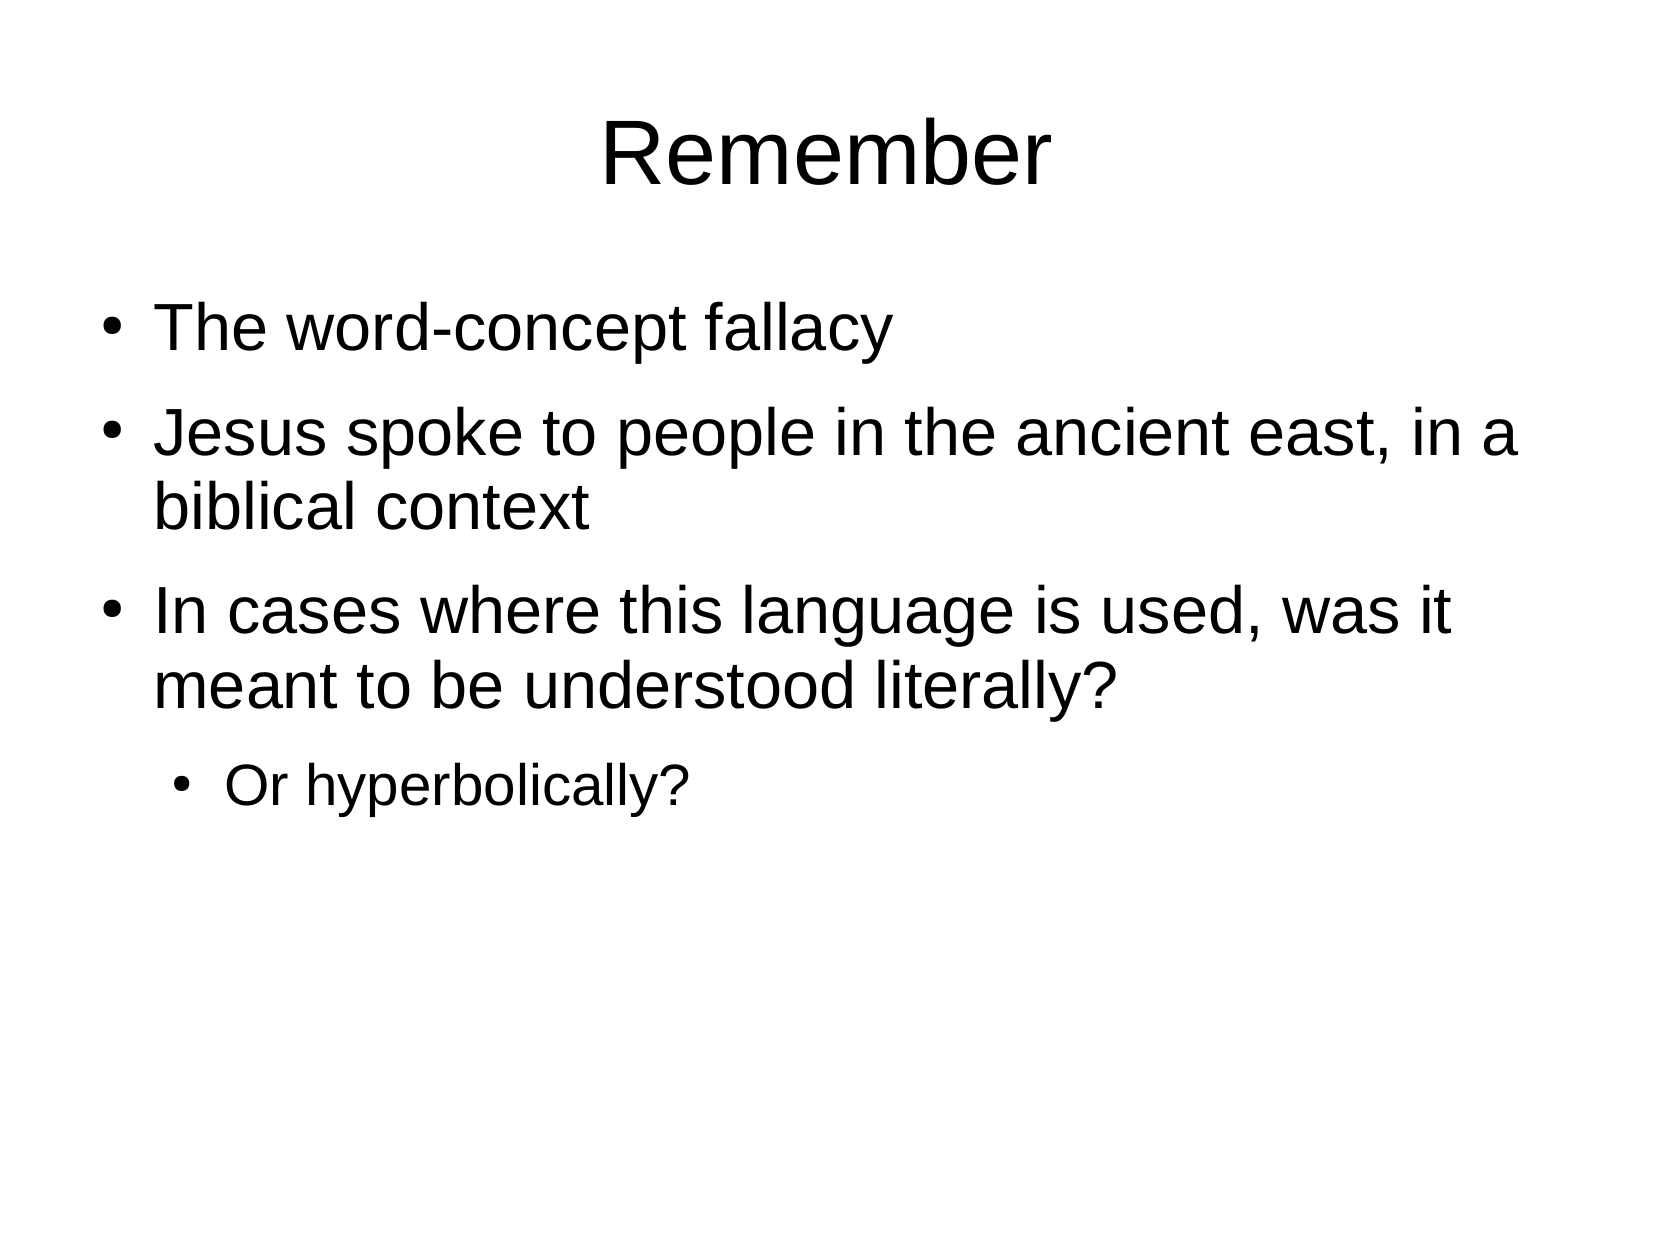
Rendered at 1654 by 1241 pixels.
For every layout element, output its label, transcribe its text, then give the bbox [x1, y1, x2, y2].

list The word-concept fallacy Jesus spoke to people in the ancient east, in a biblical context In cases where this language is used, was it meant to be understood literally? Or hyperbolically? [82, 290, 1571, 1010]
title Remember [82, 49, 1571, 257]
